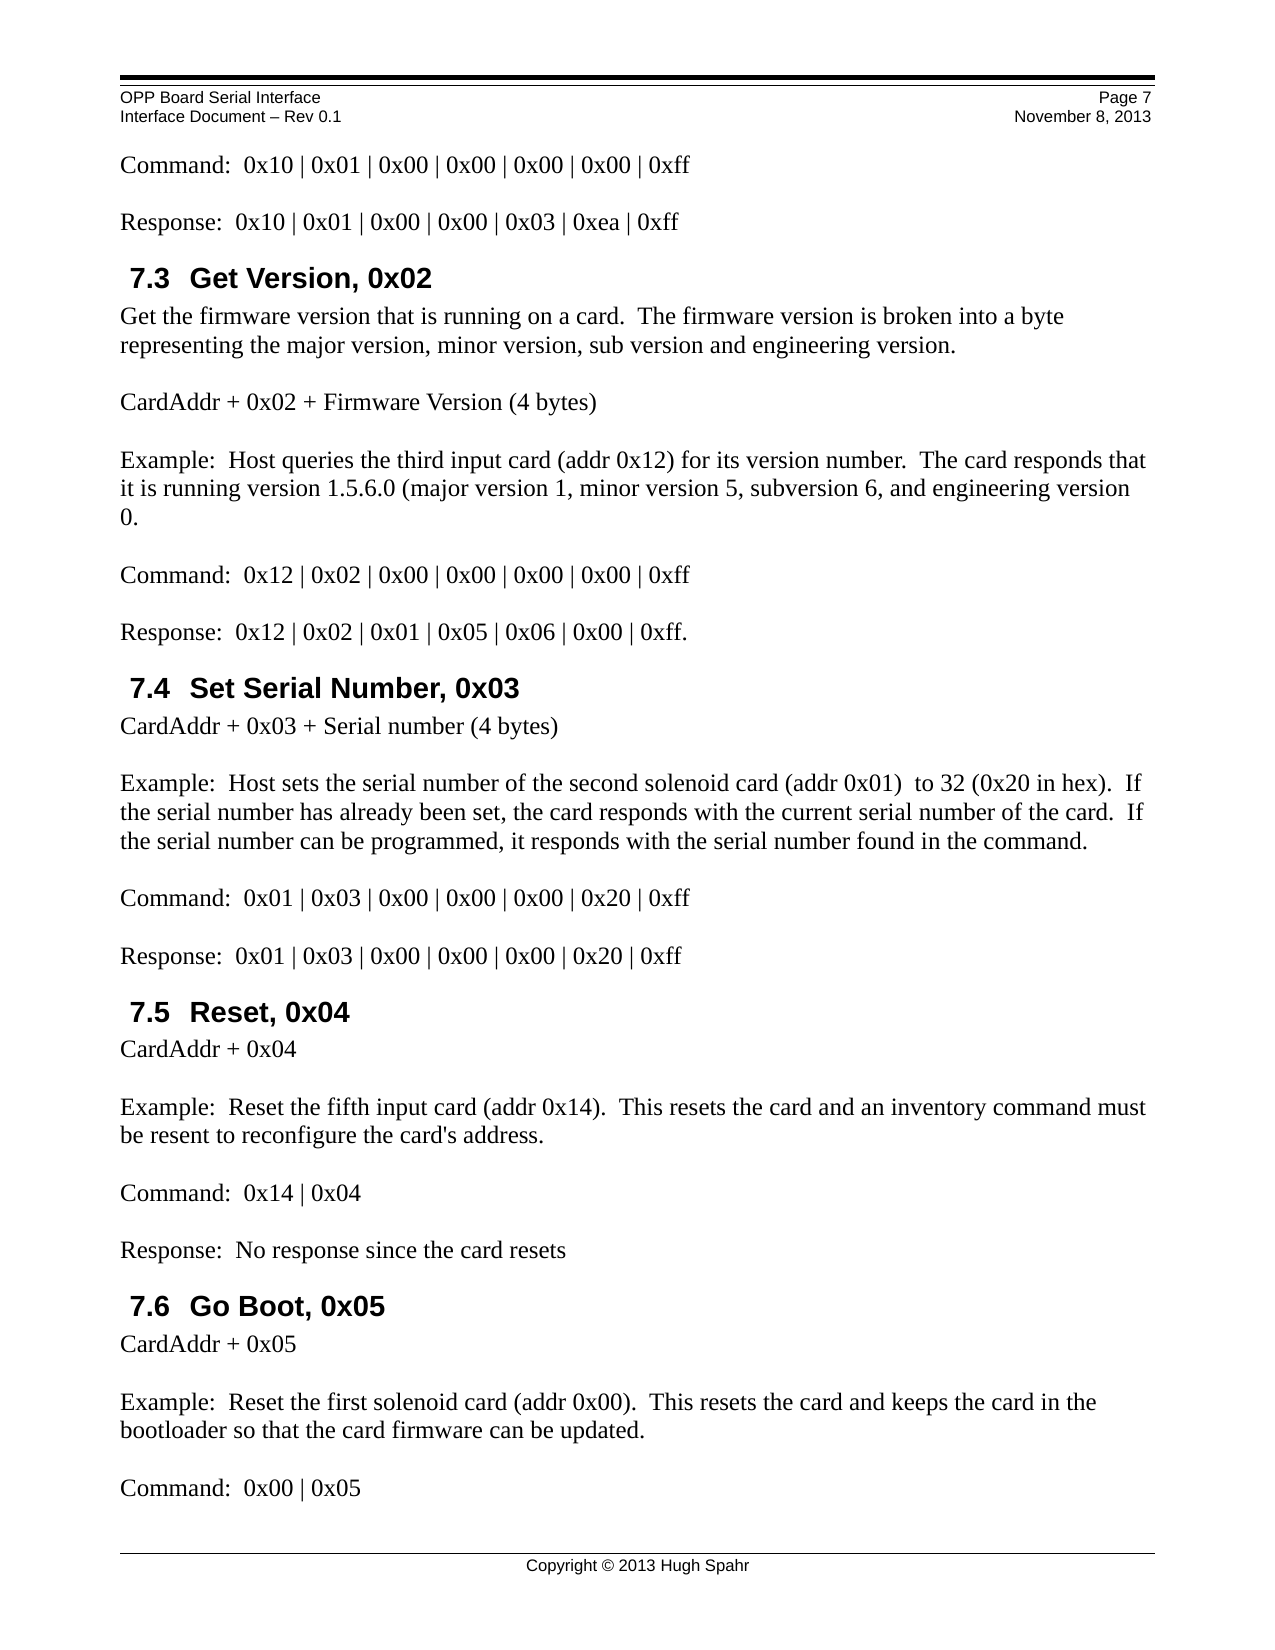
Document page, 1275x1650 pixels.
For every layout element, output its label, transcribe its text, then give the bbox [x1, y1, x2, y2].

text Example: Host sets the serial number of the second solenoid card (addr 0x01) to 32 (0x20 in hex). If the serial number has already been set, the card responds with the current serial number of the card. If the serial number can be programmed, it responds with the serial number found in the command. [120, 768, 1155, 854]
text Example: Reset the fifth input card (addr 0x14). This resets the card and an inventory command must be resent to reconfigure the card's address. [120, 1092, 1155, 1149]
subtitle Reset, 0x04 [129, 994, 1155, 1028]
text Response: 0x01 | 0x03 | 0x00 | 0x00 | 0x00 | 0x20 | 0xff [120, 941, 1155, 969]
text CardAddr + 0x02 + Firmware Version (4 bytes) [120, 387, 1155, 416]
subtitle Go Boot, 0x05 [129, 1289, 1155, 1323]
subtitle Set Serial Number, 0x03 [129, 671, 1155, 704]
text Command: 0x01 | 0x03 | 0x00 | 0x00 | 0x00 | 0x20 | 0xff [120, 883, 1155, 912]
text CardAddr + 0x03 + Serial number (4 bytes) [120, 711, 1155, 739]
text Command: 0x10 | 0x01 | 0x00 | 0x00 | 0x00 | 0x00 | 0xff [120, 150, 1155, 179]
text CardAddr + 0x04 [120, 1034, 1155, 1063]
text Example: Host queries the third input card (addr 0x12) for its version number. The card responds that it is running version 1.5.6.0 (major version 1, minor version 5, subversion 6, and engineering version 0. [120, 445, 1155, 531]
text Response: No response since the card resets [120, 1236, 1155, 1264]
text Command: 0x00 | 0x05 [120, 1473, 1155, 1502]
text Response: 0x12 | 0x02 | 0x01 | 0x05 | 0x06 | 0x00 | 0xff. [120, 617, 1155, 646]
text Command: 0x14 | 0x04 [120, 1178, 1155, 1207]
text Response: 0x10 | 0x01 | 0x00 | 0x00 | 0x03 | 0xea | 0xff [120, 207, 1155, 236]
text Get the firmware version that is running on a card. The firmware version is broken into a byte representing the major version, minor version, sub version and engineering version. [120, 301, 1155, 358]
subtitle Get Version, 0x02 [129, 261, 1155, 295]
text Example: Reset the first solenoid card (addr 0x00). This resets the card and keeps the card in the bootloader so that the card firmware can be updated. [120, 1387, 1155, 1444]
text CardAddr + 0x05 [120, 1329, 1155, 1358]
text Command: 0x12 | 0x02 | 0x00 | 0x00 | 0x00 | 0x00 | 0xff [120, 560, 1155, 588]
